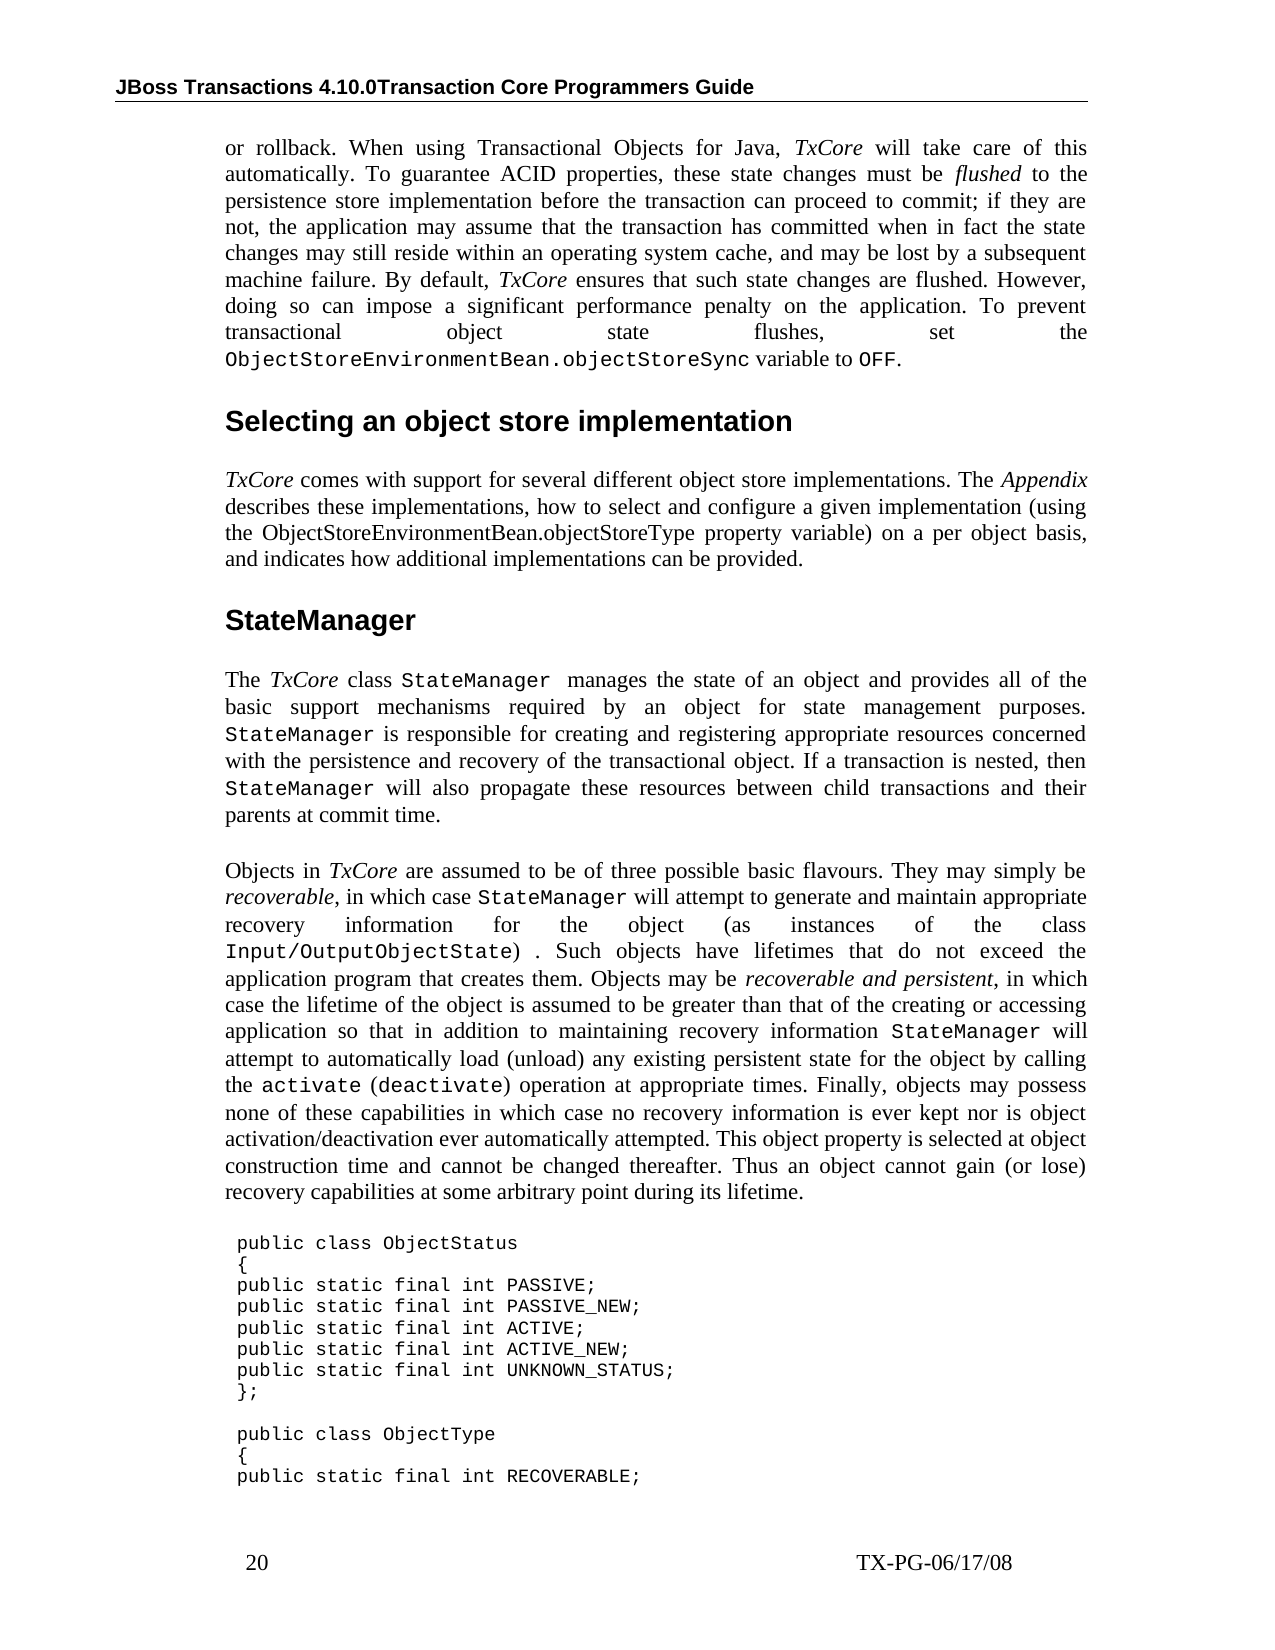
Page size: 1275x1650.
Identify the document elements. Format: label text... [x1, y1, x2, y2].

subtitle StateManager [225, 603, 1088, 637]
text TxCore comes with support for several different object store implementations. The Appendix describes these implementations, how to select and configure a given implementation (using the ObjectStoreEnvironmentBean.objectStoreType property variable) on a per object basis, and indicates how additional implementations can be provided. [225, 466, 1088, 572]
subtitle Selecting an object store implementation [225, 404, 1088, 437]
text Objects in TxCore are assumed to be of three possible basic flavours. They may simply be recoverable, in which case StateManager will attempt to generate and maintain appropriate recovery information for the object (as instances of the class Input/OutputObjectState) . Such objects have lifetimes that do not exceed the application program that creates them. Objects may be recoverable and persistent, in which case the lifetime of the object is assumed to be greater than that of the creating or accessing application so that in addition to maintaining recovery information StateManager will attempt to automatically load (unload) any existing persistent state for the object by calling the activate (deactivate) operation at appropriate times. Finally, objects may possess none of these capabilities in which case no recovery information is ever kept nor is object activation/deactivation ever automatically attempted. This object property is selected at object construction time and cannot be changed thereafter. Thus an object cannot gain (or lose) recovery capabilities at some arbitrary point during its lifetime. [225, 857, 1088, 1204]
text public class ObjectStatus { public static final int PASSIVE; public static final int PASSIVE_NEW; public static final int ACTIVE; public static final int ACTIVE_NEW; public static final int UNKNOWN_STATUS; }; public class ObjectType { public static final int RECOVERABLE; [237, 1233, 1088, 1488]
text or rollback. When using Transactional Objects for Java, TxCore will take care of this automatically. To guarantee ACID properties, these state changes must be flushed to the persistence store implementation before the transaction can proceed to commit; if they are not, the application may assume that the transaction has committed when in fact the state changes may still reside within an operating system cache, and may be lost by a subsequent machine failure. By default, TxCore ensures that such state changes are flushed. However, doing so can impose a significant performance penalty on the application. To prevent transactional object state flushes, set the ObjectStoreEnvironmentBean.objectStoreSync variable to OFF. [225, 134, 1088, 372]
text The TxCore class StateManager manages the state of an object and provides all of the basic support mechanisms required by an object for state management purposes. StateManager is responsible for creating and registering appropriate resources concerned with the persistence and recovery of the transactional object. If a transaction is nested, then StateManager will also propagate these resources between child transactions and their parents at commit time. [225, 666, 1088, 828]
